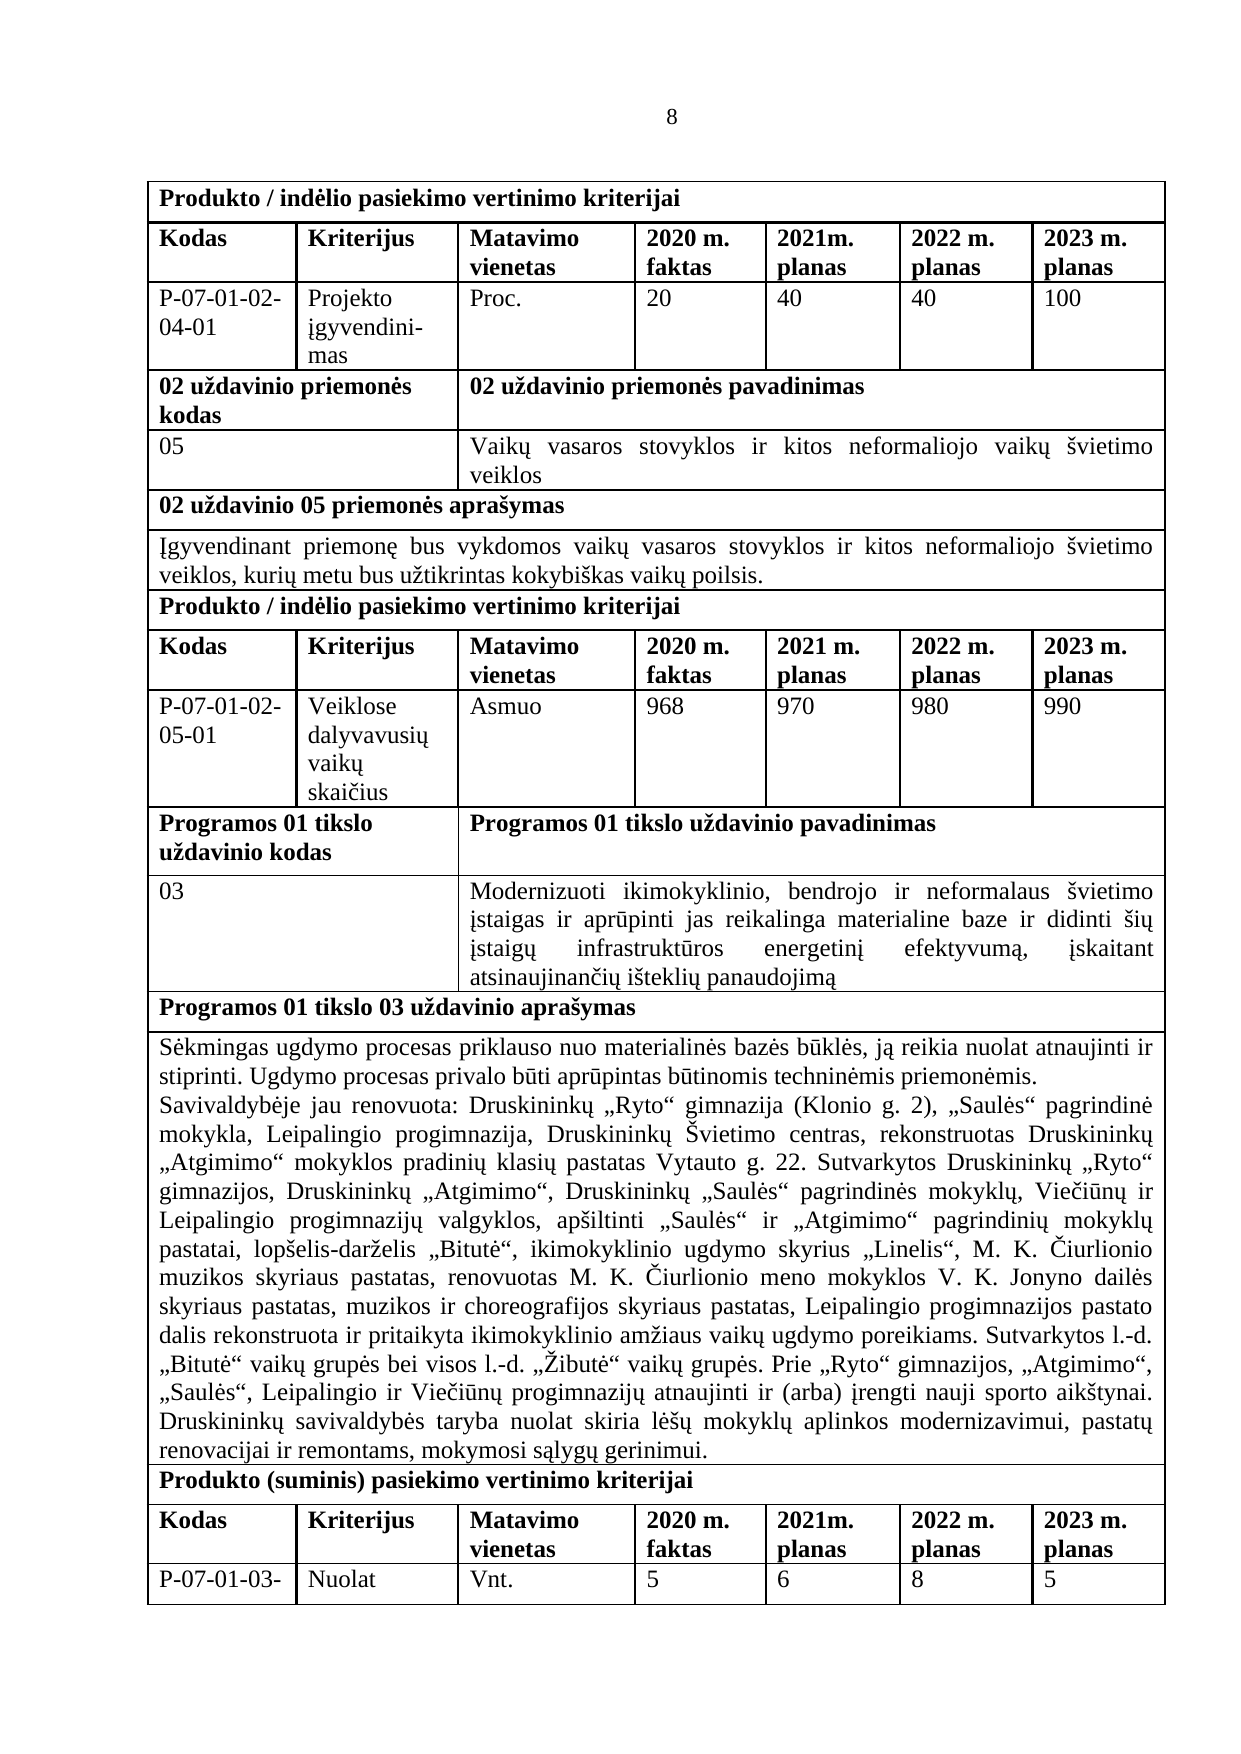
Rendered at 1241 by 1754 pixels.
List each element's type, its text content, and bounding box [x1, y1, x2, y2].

table_cell 100 [1034, 283, 1164, 369]
table_cell Matavimo vienetas [459, 224, 634, 281]
table_cell 40 [901, 283, 1031, 369]
table_cell 980 [901, 691, 1031, 806]
table_cell Modernizuoti ikimokyklinio, bendrojo ir neformalaus švietimo įstaigas ir aprūpinti jas reikalinga materialine baze ir didinti šių įstaigų infrastruktūros energetinį efektyvumą, įskaitant atsinaujinančių išteklių panaudojimą [459, 876, 1164, 991]
table_cell 03 [149, 876, 458, 991]
table_cell 2021 m. planas [767, 631, 899, 689]
table_cell Programos 01 tikslo uždavinio pavadinimas [459, 808, 1164, 875]
table_cell 2020 m. faktas [636, 224, 765, 281]
table_cell 02 uždavinio priemonės kodas [149, 371, 457, 429]
table_cell 970 [767, 691, 899, 806]
table_cell 2023 m. planas [1034, 1505, 1164, 1563]
table_cell 2022 m. planas [901, 631, 1031, 689]
table_cell Proc. [459, 283, 634, 369]
table_cell Programos 01 tikslo uždavinio kodas [149, 808, 458, 875]
table_cell 2021m. planas [767, 224, 899, 281]
table_cell Matavimo vienetas [459, 631, 634, 689]
table_cell 20 [636, 283, 765, 369]
table_cell 2023 m. planas [1034, 224, 1164, 281]
table_cell Kriterijus [298, 1505, 457, 1563]
table_cell Kriterijus [298, 631, 457, 689]
table_cell Kodas [149, 631, 295, 689]
table_cell 5 [636, 1564, 765, 1603]
table_cell 5 [1034, 1564, 1164, 1603]
table_cell Įgyvendinant priemonę bus vykdomos vaikų vasaros stovyklos ir kitos neformaliojo švietimo veiklos, kurių metu bus užtikrintas kokybiškas vaikų poilsis. [149, 531, 1164, 589]
table_cell Projekto įgyvendini-mas [298, 283, 457, 369]
table_cell 990 [1034, 691, 1164, 806]
table_cell 2023 m. planas [1034, 631, 1164, 689]
table_cell P-07-01-03- [149, 1564, 295, 1603]
table_cell P-07-01-02-04-01 [149, 283, 295, 369]
table_cell 2020 m. faktas [636, 631, 765, 689]
table_cell Programos 01 tikslo 03 uždavinio aprašymas [149, 992, 1164, 1031]
table_cell 40 [767, 283, 899, 369]
table_cell Kodas [149, 1505, 295, 1563]
table_cell 2022 m. planas [901, 1505, 1031, 1563]
table_cell Sėkmingas ugdymo procesas priklauso nuo materialinės bazės būklės, ją reikia nuolat atnaujinti ir stiprinti. Ugdymo procesas privalo būti aprūpintas būtinomis techninėmis priemonėmis. Savivaldybėje jau renovuota: Druskininkų „Ryto“ gimnazija (Klonio g. 2), „Saulės“ pagrindinė mokykla, Leipalingio progimnazija, Druskininkų Švietimo centras, rekonstruotas Druskininkų „Atgimimo“ mokyklos pradinių klasių pastatas Vytauto g. 22. Sutvarkytos Druskininkų „Ryto“ gimnazijos, Druskininkų „Atgimimo“, Druskininkų „Saulės“ pagrindinės mokyklų, Viečiūnų ir Leipalingio progimnazijų valgyklos, apšiltinti „Saulės“ ir „Atgimimo“ pagrindinių mokyklų pastatai, lopšelis-darželis „Bitutė“, ikimokyklinio ugdymo skyrius „Linelis“, M. K. Čiurlionio muzikos skyriaus pastatas, renovuotas M. K. Čiurlionio meno mokyklos V. K. Jonyno dailės skyriaus pastatas, muzikos ir choreografijos skyriaus pastatas, Leipalingio progimnazijos pastato dalis rekonstruota ir pritaikyta ikimokyklinio amžiaus vaikų ugdymo poreikiams. Sutvarkytos l.-d. „Bitutė“ vaikų grupės bei visos l.-d. „Žibutė“ vaikų grupės. Prie „Ryto“ gimnazijos, „Atgimimo“, „Saulės“, Leipalingio ir Viečiūnų progimnazijų atnaujinti ir (arba) įrengti nauji sporto aikštynai. Druskininkų savivaldybės taryba nuolat skiria lėšų mokyklų aplinkos modernizavimui, pastatų renovacijai ir remontams, mokymosi sąlygų gerinimui. [149, 1033, 1164, 1464]
table_cell Vnt. [459, 1564, 634, 1603]
table_cell Matavimo vienetas [459, 1505, 634, 1563]
table_cell Produkto (suminis) pasiekimo vertinimo kriterijai [149, 1465, 1164, 1504]
table_cell 968 [636, 691, 765, 806]
table_cell 6 [767, 1564, 899, 1603]
table_cell 8 [901, 1564, 1031, 1603]
table_cell Nuolat [298, 1564, 457, 1603]
table_cell 02 uždavinio 05 priemonės aprašymas [149, 491, 1164, 529]
table_cell 2022 m. planas [901, 224, 1031, 281]
table_cell Kriterijus [298, 224, 457, 281]
table_cell Produkto / indėlio pasiekimo vertinimo kriterijai [149, 182, 1164, 221]
table_cell 2020 m. faktas [636, 1505, 765, 1563]
table_cell 05 [149, 431, 457, 488]
table_cell Produkto / indėlio pasiekimo vertinimo kriterijai [149, 591, 1164, 629]
table_cell P-07-01-02-05-01 [149, 691, 295, 806]
table_cell Asmuo [459, 691, 634, 806]
table_cell 2021m. planas [767, 1505, 899, 1563]
table_cell Kodas [149, 224, 295, 281]
table_cell 02 uždavinio priemonės pavadinimas [459, 371, 1164, 429]
table_cell Veiklose dalyvavusių vaikų skaičius [298, 691, 457, 806]
table_cell Vaikų vasaros stovyklos ir kitos neformaliojo vaikų švietimo veiklos [459, 431, 1164, 488]
